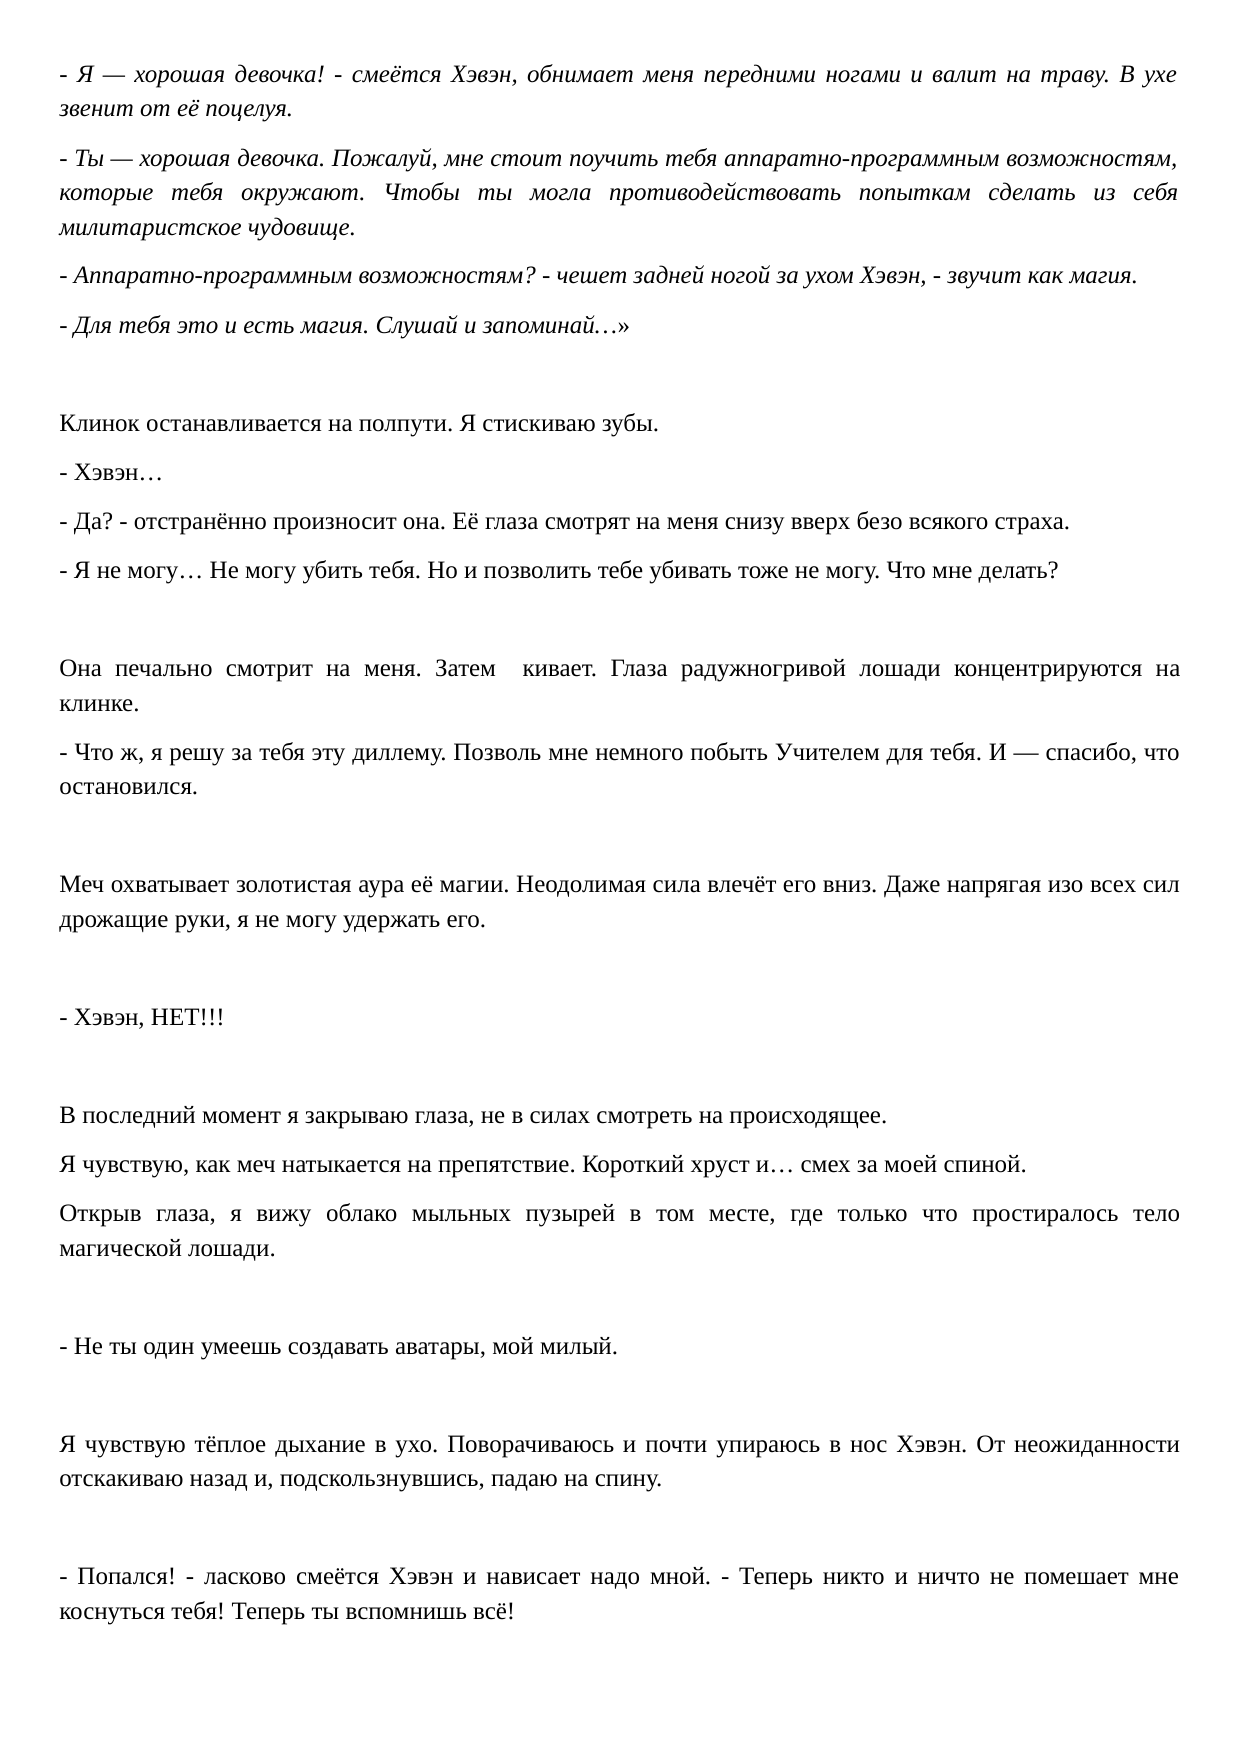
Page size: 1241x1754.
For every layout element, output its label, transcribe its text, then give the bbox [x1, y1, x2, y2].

text - Что ж, я решу за тебя эту диллему. Позволь мне немного побыть Учителем для тебя. И — спасибо, что остановился. [59, 737, 1181, 800]
text Я чувствую тёплое дыхание в ухо. Поворачиваюсь и почти упираюсь в нос Хэвэн. От неожиданности отскакиваю назад и, подскользнувшись, падаю на спину. [59, 1429, 1181, 1492]
text - Попался! - ласково смеётся Хэвэн и нависает надо мной. - Теперь никто и ничто не помешает мне коснуться тебя! Теперь ты вспомнишь всё! [59, 1561, 1181, 1625]
text - Да? - отстранённо произносит она. Её глаза смотрят на меня снизу вверх безо всякого страха. [59, 506, 1181, 535]
text Я чувствую, как меч натыкается на препятствие. Короткий хруст и… смех за моей спиной. [59, 1149, 1181, 1178]
text - Я — хорошая девочка! - смеётся Хэвэн, обнимает меня передними ногами и валит на траву. В ухе звенит от её поцелуя. [59, 59, 1181, 122]
text - Хэвэн… [59, 457, 1181, 486]
text - Не ты один умеешь создавать аватары, мой милый. [59, 1331, 1181, 1359]
text Меч охватывает золотистая аура её магии. Неодолимая сила влечёт его вниз. Даже напрягая изо всех сил дрожащие руки, я не могу удержать его. [59, 869, 1181, 932]
text Открыв глаза, я вижу облако мыльных пузырей в том месте, где только что простиралось тело магической лошади. [59, 1198, 1181, 1261]
text Клинок останавливается на полпути. Я стискиваю зубы. [59, 408, 1181, 437]
text - Аппаратно-программным возможностям? - чешет задней ногой за ухом Хэвэн, - звучит как магия. [59, 261, 1181, 289]
text В последний момент я закрываю глаза, не в силах смотреть на происходящее. [59, 1100, 1181, 1129]
text - Ты — хорошая девочка. Пожалуй, мне стоит поучить тебя аппаратно-программным возможностям, которые тебя окружают. Чтобы ты могла противодействовать попыткам сделать из себя милитаристское чудовище. [59, 143, 1181, 240]
text Она печально смотрит на меня. Затем кивает. Глаза радужногривой лошади концентрируются на клинке. [59, 653, 1181, 716]
text - Я не могу… Не могу убить тебя. Но и позволить тебе убивать тоже не могу. Что мне делать? [59, 555, 1181, 584]
text - Хэвэн, НЕТ!!! [59, 1002, 1181, 1031]
text - Для тебя это и есть магия. Слушай и запоминай…» [59, 310, 1181, 338]
